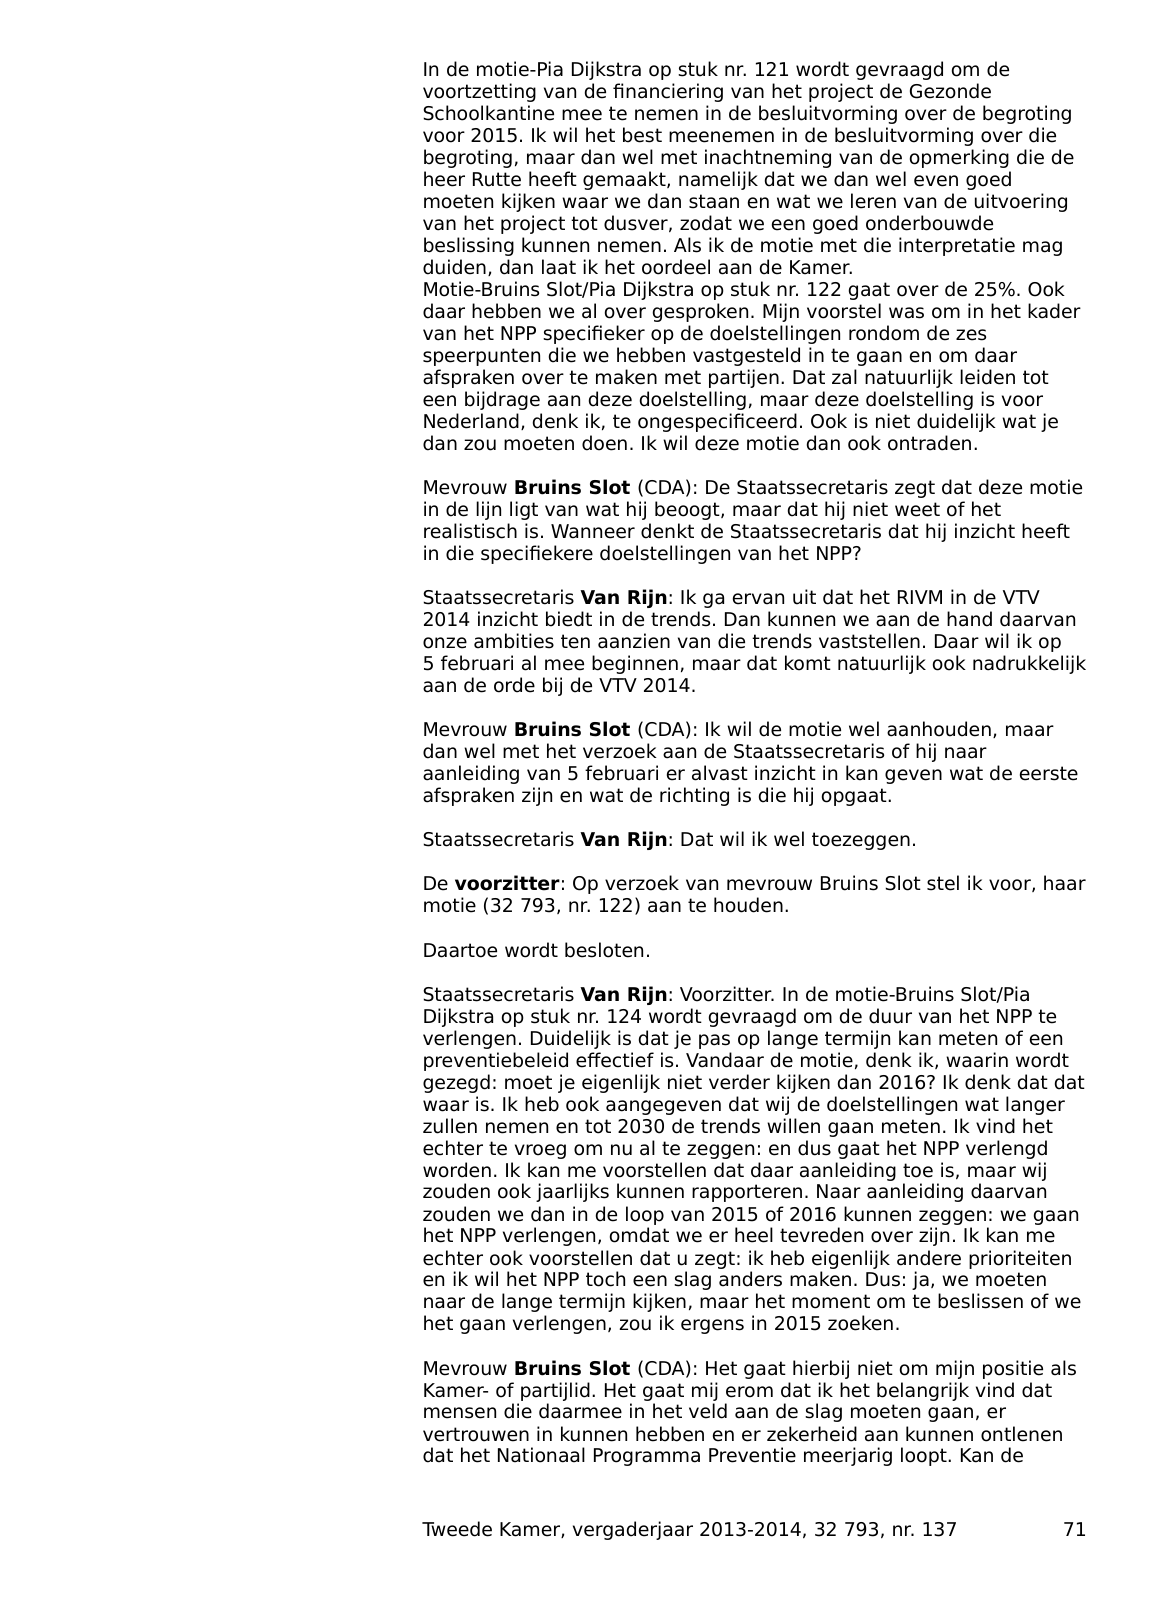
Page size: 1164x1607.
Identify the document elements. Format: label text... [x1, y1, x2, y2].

text Staatssecretaris Van Rijn: Ik ga ervan uit dat het RIVM in de VTV 2014 inzicht biedt in de trends. Dan kunnen we aan de hand daarvan onze ambities ten aanzien van die trends vaststellen. Daar wil ik op 5 februari al mee beginnen, maar dat komt natuurlijk ook nadrukkelijk aan de orde bij de VTV 2014. [422, 587, 1087, 697]
text Mevrouw Bruins Slot (CDA): Het gaat hierbij niet om mijn positie als Kamer- of partijlid. Het gaat mij erom dat ik het belangrijk vind dat mensen die daarmee in het veld aan de slag moeten gaan, er vertrouwen in kunnen hebben en er zekerheid aan kunnen ontlenen dat het Nationaal Programma Preventie meerjarig loopt. Kan de [422, 1357, 1087, 1467]
text Motie-Bruins Slot/Pia Dijkstra op stuk nr. 122 gaat over de 25%. Ook daar hebben we al over gesproken. Mijn voorstel was om in het kader van het NPP specifieker op de doelstellingen rondom de zes speerpunten die we hebben vastgesteld in te gaan en om daar afspraken over te maken met partijen. Dat zal natuurlijk leiden tot een bijdrage aan deze doelstelling, maar deze doelstelling is voor Nederland, denk ik, te ongespecificeerd. Ook is niet duidelijk wat je dan zou moeten doen. Ik wil deze motie dan ook ontraden. [422, 279, 1087, 455]
text Mevrouw Bruins Slot (CDA): Ik wil de motie wel aanhouden, maar dan wel met het verzoek aan de Staatssecretaris of hij naar aanleiding van 5 februari er alvast inzicht in kan geven wat de eerste afspraken zijn en wat de richting is die hij opgaat. [422, 719, 1087, 807]
text Daartoe wordt besloten. [422, 939, 1087, 961]
text De voorzitter: Op verzoek van mevrouw Bruins Slot stel ik voor, haar motie (32 793, nr. 122) aan te houden. [422, 873, 1087, 917]
text Staatssecretaris Van Rijn: Voorzitter. In de motie-Bruins Slot/Pia Dijkstra op stuk nr. 124 wordt gevraagd om de duur van het NPP te verlengen. Duidelijk is dat je pas op lange termijn kan meten of een preventiebeleid effectief is. Vandaar de motie, denk ik, waarin wordt gezegd: moet je eigenlijk niet verder kijken dan 2016? Ik denk dat dat waar is. Ik heb ook aangegeven dat wij de doelstellingen wat langer zullen nemen en tot 2030 de trends willen gaan meten. Ik vind het echter te vroeg om nu al te zeggen: en dus gaat het NPP verlengd worden. Ik kan me voorstellen dat daar aanleiding toe is, maar wij zouden ook jaarlijks kunnen rapporteren. Naar aanleiding daarvan zouden we dan in de loop van 2015 of 2016 kunnen zeggen: we gaan het NPP verlengen, omdat we er heel tevreden over zijn. Ik kan me echter ook voorstellen dat u zegt: ik heb eigenlijk andere prioriteiten en ik wil het NPP toch een slag anders maken. Dus: ja, we moeten naar de lange termijn kijken, maar het moment om te beslissen of we het gaan verlengen, zou ik ergens in 2015 zoeken. [422, 984, 1087, 1335]
text Mevrouw Bruins Slot (CDA): De Staatssecretaris zegt dat deze motie in de lijn ligt van wat hij beoogt, maar dat hij niet weet of het realistisch is. Wanneer denkt de Staatssecretaris dat hij inzicht heeft in die specifiekere doelstellingen van het NPP? [422, 477, 1087, 565]
text Staatssecretaris Van Rijn: Dat wil ik wel toezeggen. [422, 829, 1087, 851]
text In de motie-Pia Dijkstra op stuk nr. 121 wordt gevraagd om de voortzetting van de financiering van het project de Gezonde Schoolkantine mee te nemen in de besluitvorming over de begroting voor 2015. Ik wil het best meenemen in de besluitvorming over die begroting, maar dan wel met inachtneming van de opmerking die de heer Rutte heeft gemaakt, namelijk dat we dan wel even goed moeten kijken waar we dan staan en wat we leren van de uitvoering van het project tot dusver, zodat we een goed onderbouwde beslissing kunnen nemen. Als ik de motie met die interpretatie mag duiden, dan laat ik het oordeel aan de Kamer. [422, 59, 1087, 279]
